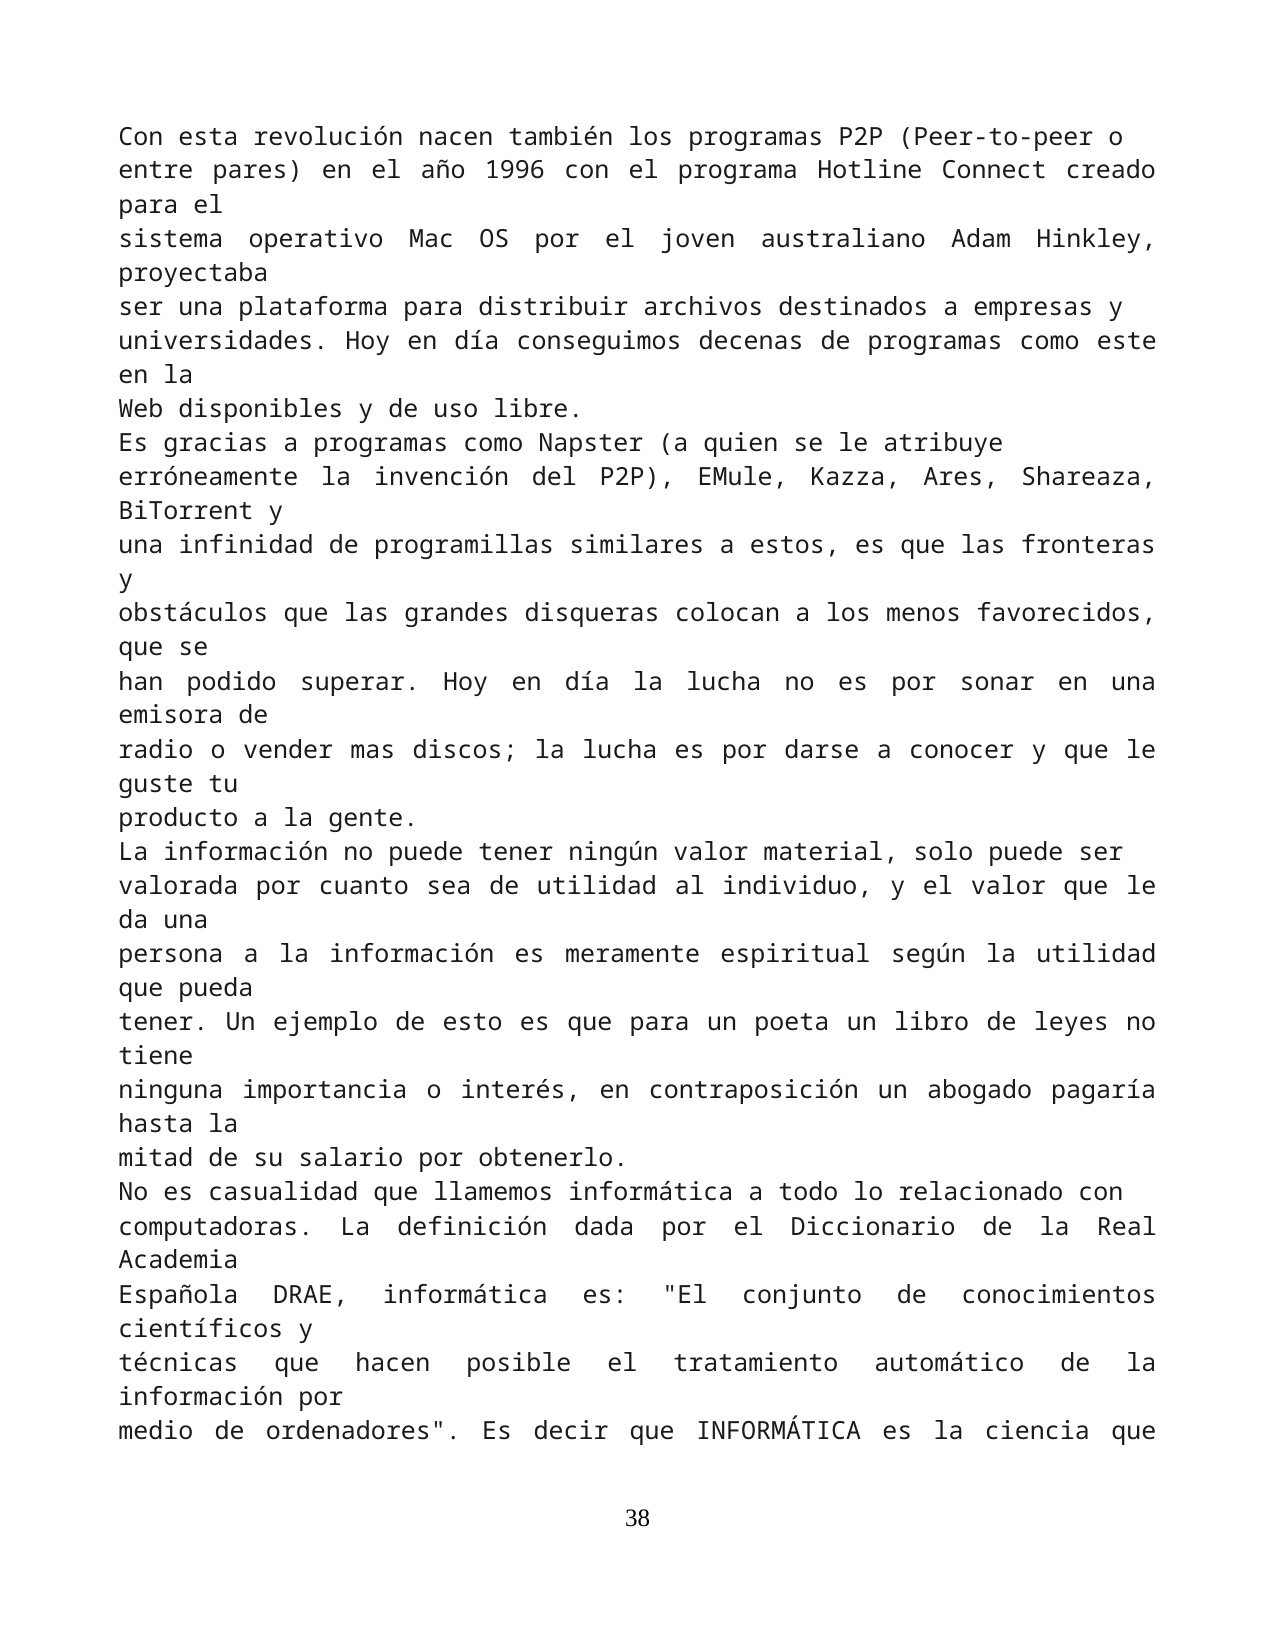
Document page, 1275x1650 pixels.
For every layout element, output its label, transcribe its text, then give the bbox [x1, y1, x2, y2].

text sistema operativo Mac OS por el joven australiano Adam Hinkley, proyectaba [118, 220, 1157, 288]
text persona a la información es meramente espiritual según la utilidad que pueda [118, 936, 1157, 1004]
text producto a la gente. [118, 799, 1157, 833]
text Con esta revolución nacen también los programas P2P (Peer-to-peer o [118, 118, 1157, 152]
text radio o vender mas discos; la lucha es por darse a conocer y que le guste tu [118, 731, 1157, 799]
text Española DRAE, informática es: "El conjunto de conocimientos científicos y [118, 1276, 1157, 1344]
text ninguna importancia o interés, en contraposición un abogado pagaría hasta la [118, 1072, 1157, 1140]
text mitad de su salario por obtenerlo. [118, 1140, 1157, 1174]
text Es gracias a programas como Napster (a quien se le atribuye [118, 425, 1157, 459]
text Web disponibles y de uso libre. [118, 391, 1157, 425]
text La información no puede tener ningún valor material, solo puede ser [118, 833, 1157, 867]
text computadoras. La definición dada por el Diccionario de la Real Academia [118, 1208, 1157, 1276]
text ser una plataforma para distribuir archivos destinados a empresas y [118, 288, 1157, 322]
text una infinidad de programillas similares a estos, es que las fronteras y [118, 527, 1157, 595]
text han podido superar. Hoy en día la lucha no es por sonar en una emisora de [118, 663, 1157, 731]
text técnicas que hacen posible el tratamiento automático de la información por [118, 1344, 1157, 1412]
text erróneamente la invención del P2P), EMule, Kazza, Ares, Shareaza, BiTorrent y [118, 459, 1157, 527]
text valorada por cuanto sea de utilidad al individuo, y el valor que le da una [118, 867, 1157, 936]
text tener. Un ejemplo de esto es que para un poeta un libro de leyes no tiene [118, 1004, 1157, 1072]
text entre pares) en el año 1996 con el programa Hotline Connect creado para el [118, 152, 1157, 220]
text No es casualidad que llamemos informática a todo lo relacionado con [118, 1174, 1157, 1208]
text medio de ordenadores". Es decir que INFORMÁTICA es la ciencia que [118, 1412, 1157, 1447]
text obstáculos que las grandes disqueras colocan a los menos favorecidos, que se [118, 595, 1157, 663]
text universidades. Hoy en día conseguimos decenas de programas como este en la [118, 322, 1157, 391]
